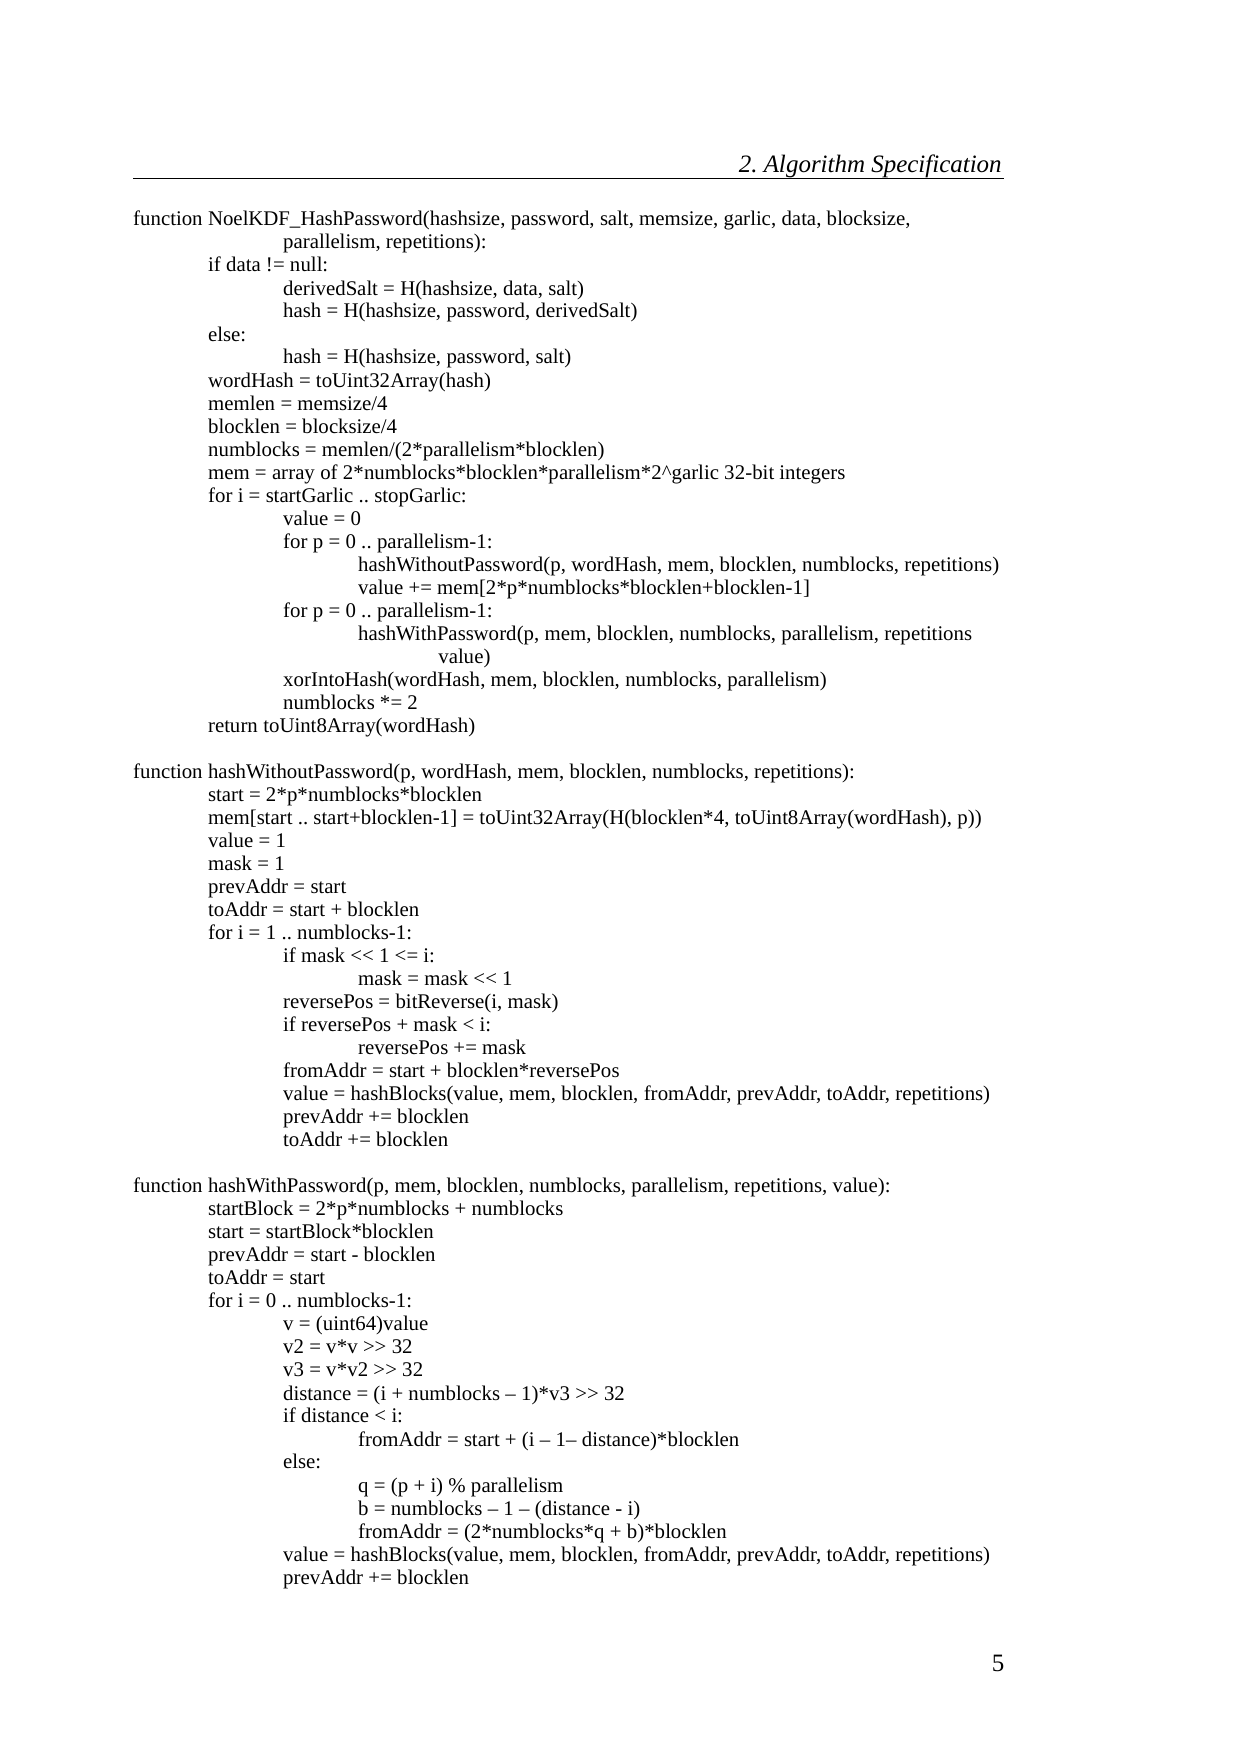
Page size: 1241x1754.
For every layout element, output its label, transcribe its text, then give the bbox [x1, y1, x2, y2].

text b = numblocks – 1 – (distance - i) [133, 1496, 1004, 1519]
text numblocks *= 2 [133, 691, 1004, 714]
text hash = H(hashsize, password, salt) [133, 345, 1004, 368]
text numblocks = memlen/(2*parallelism*blocklen) [133, 437, 1004, 461]
text else: [133, 1450, 1004, 1473]
text for p = 0 .. parallelism-1: [133, 529, 1004, 553]
text v3 = v*v2 >> 32 [133, 1358, 1004, 1381]
text mem[start .. start+blocklen-1] = toUint32Array(H(blocklen*4, toUint8Array(wordHash), p)) [133, 806, 1004, 829]
text toAddr = start + blocklen [133, 898, 1004, 921]
text value = 1 [133, 829, 1004, 852]
text if distance < i: [133, 1404, 1004, 1427]
text fromAddr = (2*numblocks*q + b)*blocklen [133, 1519, 1004, 1542]
text for i = 1 .. numblocks-1: [133, 921, 1004, 944]
text hash = H(hashsize, password, derivedSalt) [133, 299, 1004, 322]
text prevAddr = start [133, 875, 1004, 898]
text if data != null: [133, 253, 1004, 276]
text startBlock = 2*p*numblocks + numblocks [133, 1197, 1004, 1220]
text return toUint8Array(wordHash) [133, 714, 1004, 737]
text q = (p + i) % parallelism [133, 1473, 1004, 1496]
text function hashWithoutPassword(p, wordHash, mem, blocklen, numblocks, repetitions): [133, 760, 1004, 783]
text for i = startGarlic .. stopGarlic: [133, 483, 1004, 507]
text toAddr += blocklen [133, 1128, 1004, 1151]
text toAddr = start [133, 1266, 1004, 1289]
text hashWithoutPassword(p, wordHash, mem, blocklen, numblocks, repetitions) [133, 553, 1004, 576]
text else: [133, 322, 1004, 345]
text derivedSalt = H(hashsize, data, salt) [133, 276, 1004, 299]
text v = (uint64)value [133, 1312, 1004, 1335]
text mask = mask << 1 [133, 967, 1004, 990]
text value = hashBlocks(value, mem, blocklen, fromAddr, prevAddr, toAddr, repetitions) [133, 1542, 1004, 1566]
text xorIntoHash(wordHash, mem, blocklen, numblocks, parallelism) [133, 668, 1004, 691]
text distance = (i + numblocks – 1)*v3 >> 32 [133, 1381, 1004, 1404]
text value) [133, 645, 1004, 668]
text value += mem[2*p*numblocks*blocklen+blocklen-1] [133, 576, 1004, 599]
text prevAddr += blocklen [133, 1566, 1004, 1588]
text value = hashBlocks(value, mem, blocklen, fromAddr, prevAddr, toAddr, repetitions) [133, 1082, 1004, 1105]
text fromAddr = start + blocklen*reversePos [133, 1059, 1004, 1082]
text memlen = memsize/4 [133, 391, 1004, 414]
text fromAddr = start + (i – 1– distance)*blocklen [133, 1427, 1004, 1450]
text hashWithPassword(p, mem, blocklen, numblocks, parallelism, repetitions [133, 622, 1004, 645]
text start = 2*p*numblocks*blocklen [133, 783, 1004, 806]
text wordHash = toUint32Array(hash) [133, 368, 1004, 391]
text prevAddr = start - blocklen [133, 1243, 1004, 1266]
text reversePos = bitReverse(i, mask) [133, 990, 1004, 1013]
text function hashWithPassword(p, mem, blocklen, numblocks, parallelism, repetitions, value): [133, 1174, 1004, 1197]
text mem = array of 2*numblocks*blocklen*parallelism*2^garlic 32-bit integers [133, 461, 1004, 483]
text mask = 1 [133, 852, 1004, 875]
text if mask << 1 <= i: [133, 944, 1004, 967]
text blocklen = blocksize/4 [133, 414, 1004, 437]
text parallelism, repetitions): [133, 230, 1004, 253]
text value = 0 [133, 507, 1004, 529]
text for p = 0 .. parallelism-1: [133, 599, 1004, 622]
text if reversePos + mask < i: [133, 1013, 1004, 1036]
text start = startBlock*blocklen [133, 1220, 1004, 1243]
text for i = 0 .. numblocks-1: [133, 1289, 1004, 1312]
text reversePos += mask [133, 1036, 1004, 1059]
text prevAddr += blocklen [133, 1105, 1004, 1128]
text v2 = v*v >> 32 [133, 1335, 1004, 1358]
text function NoelKDF_HashPassword(hashsize, password, salt, memsize, garlic, data, blocksize, [133, 207, 1004, 230]
